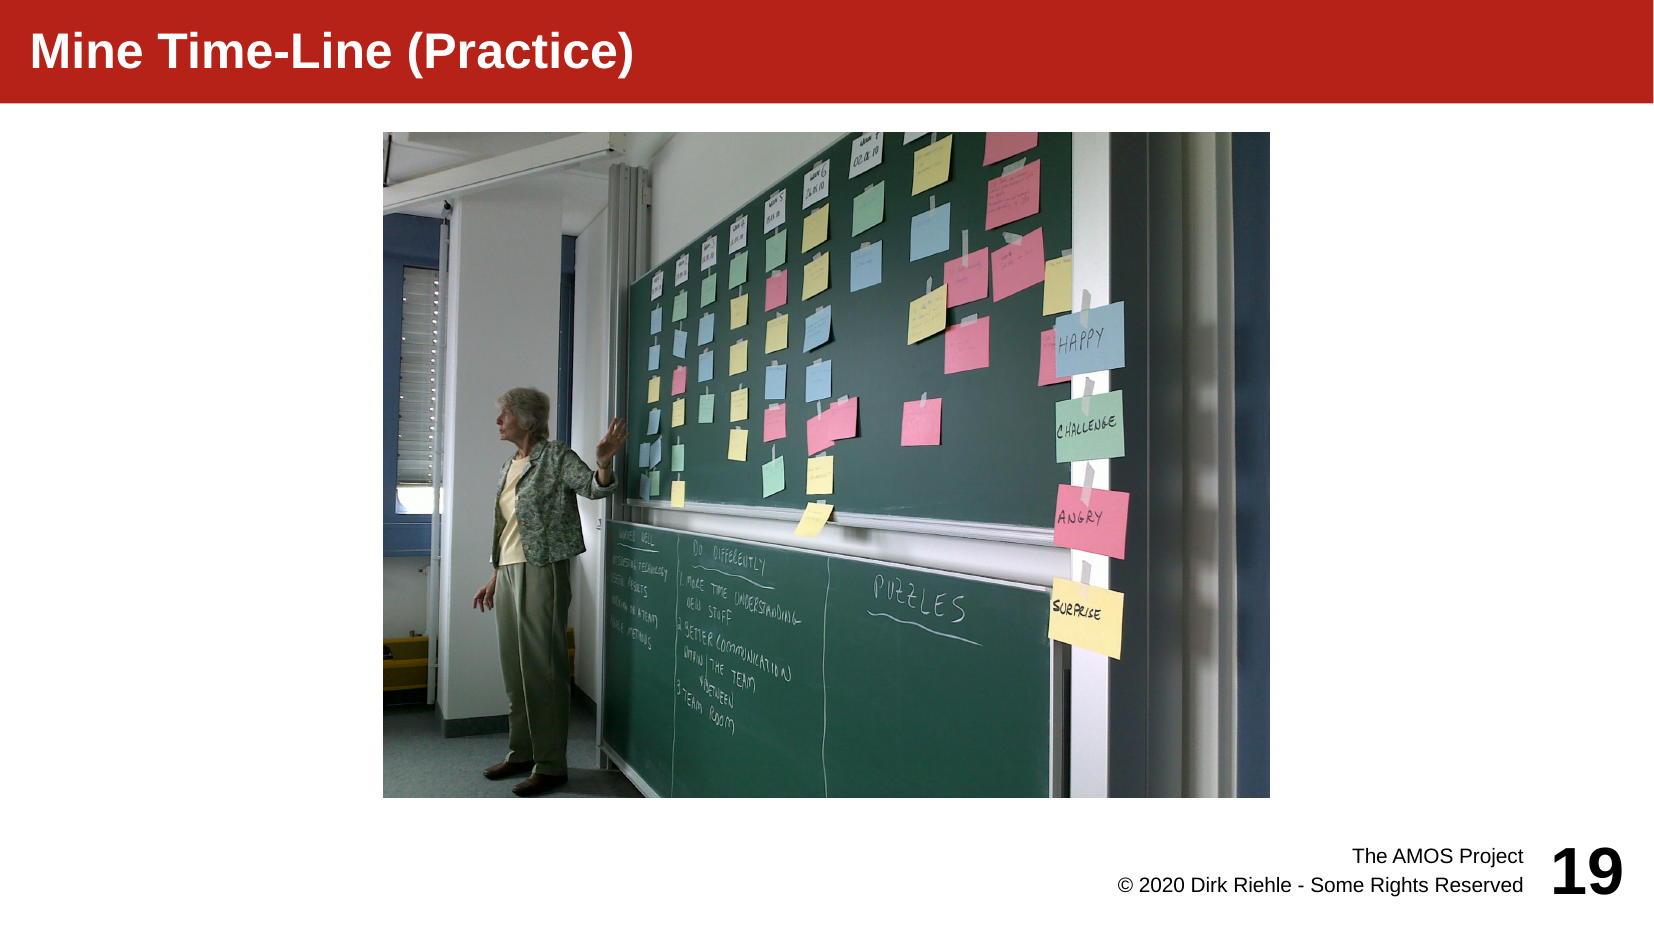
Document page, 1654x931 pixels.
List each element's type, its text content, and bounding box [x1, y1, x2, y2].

picture [383, 132, 1270, 798]
title Mine Time-Line (Practice) [0, 0, 1654, 104]
